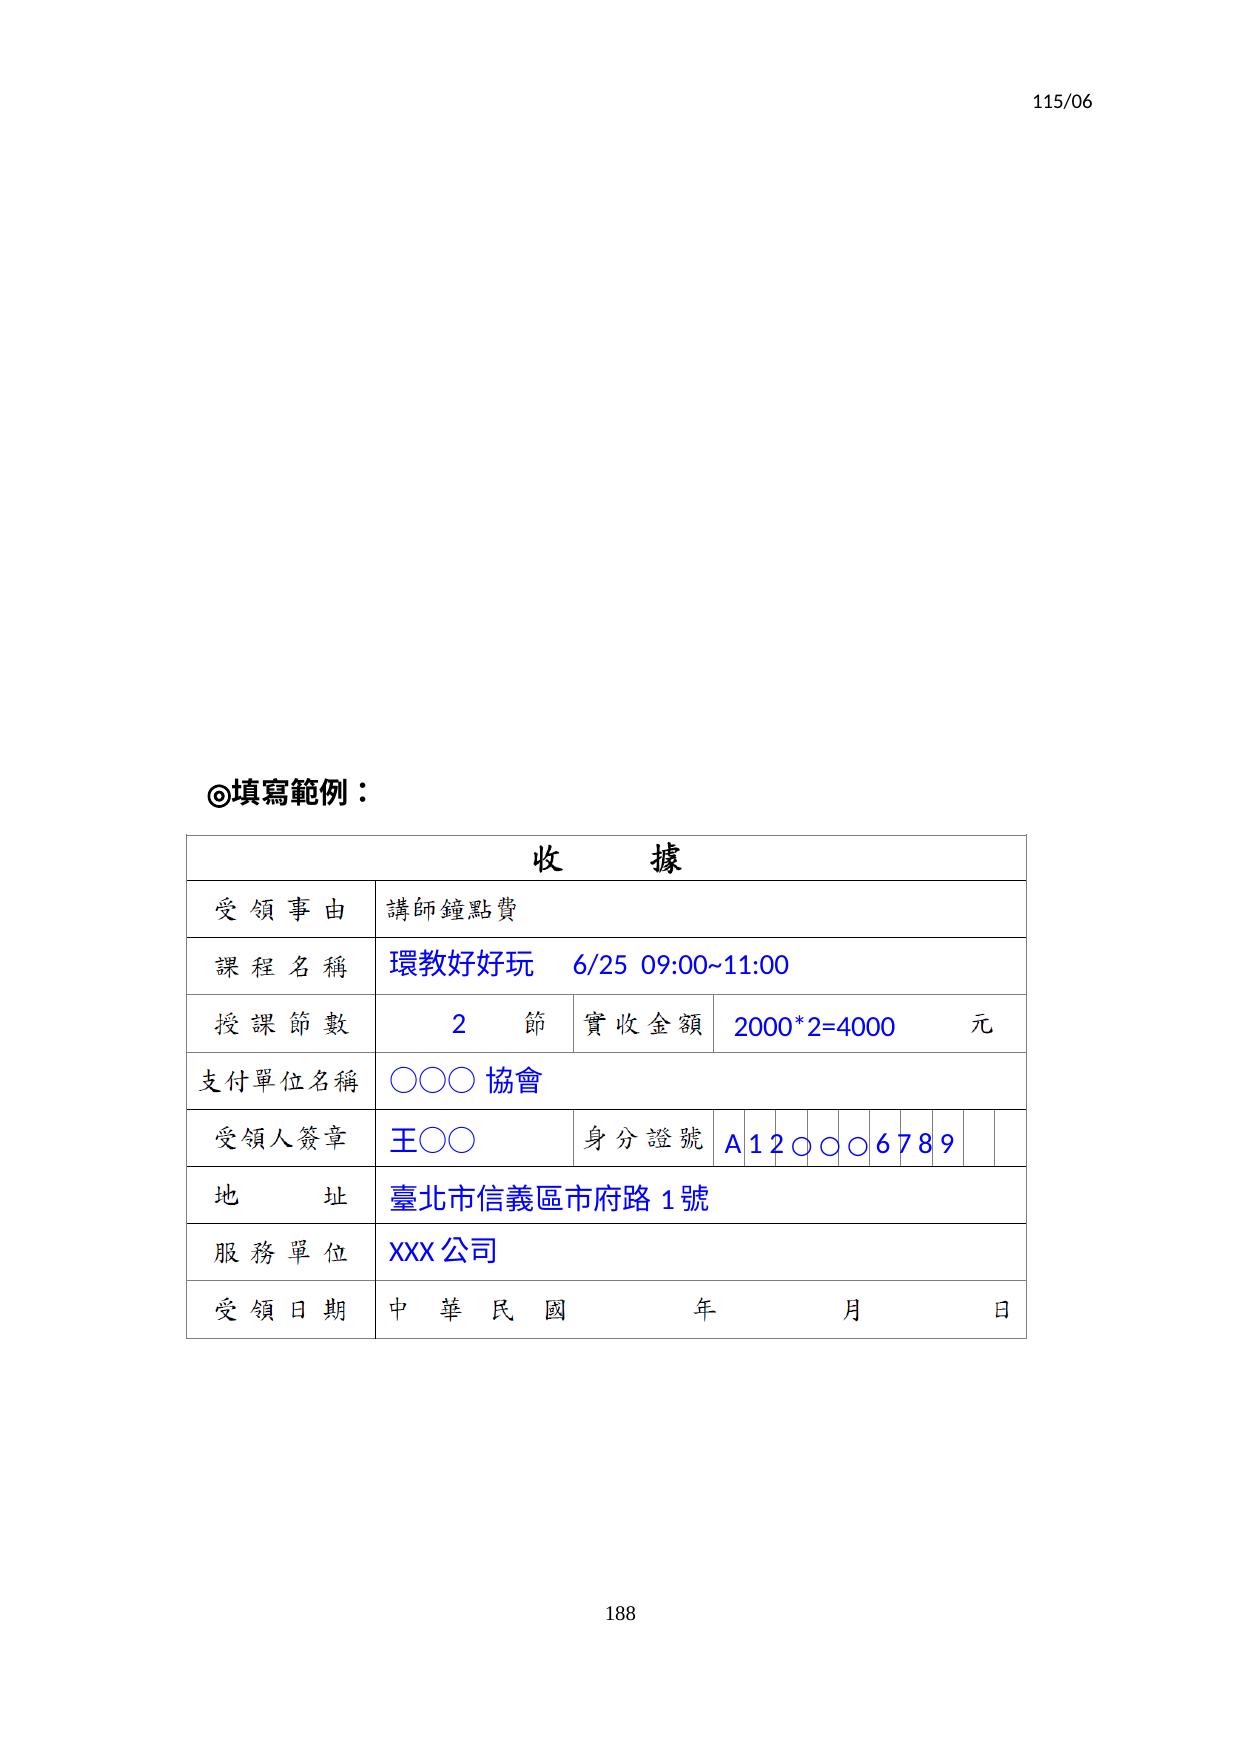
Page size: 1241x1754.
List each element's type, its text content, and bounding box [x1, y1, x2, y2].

text ◎填寫範例： [148, 749, 1092, 812]
